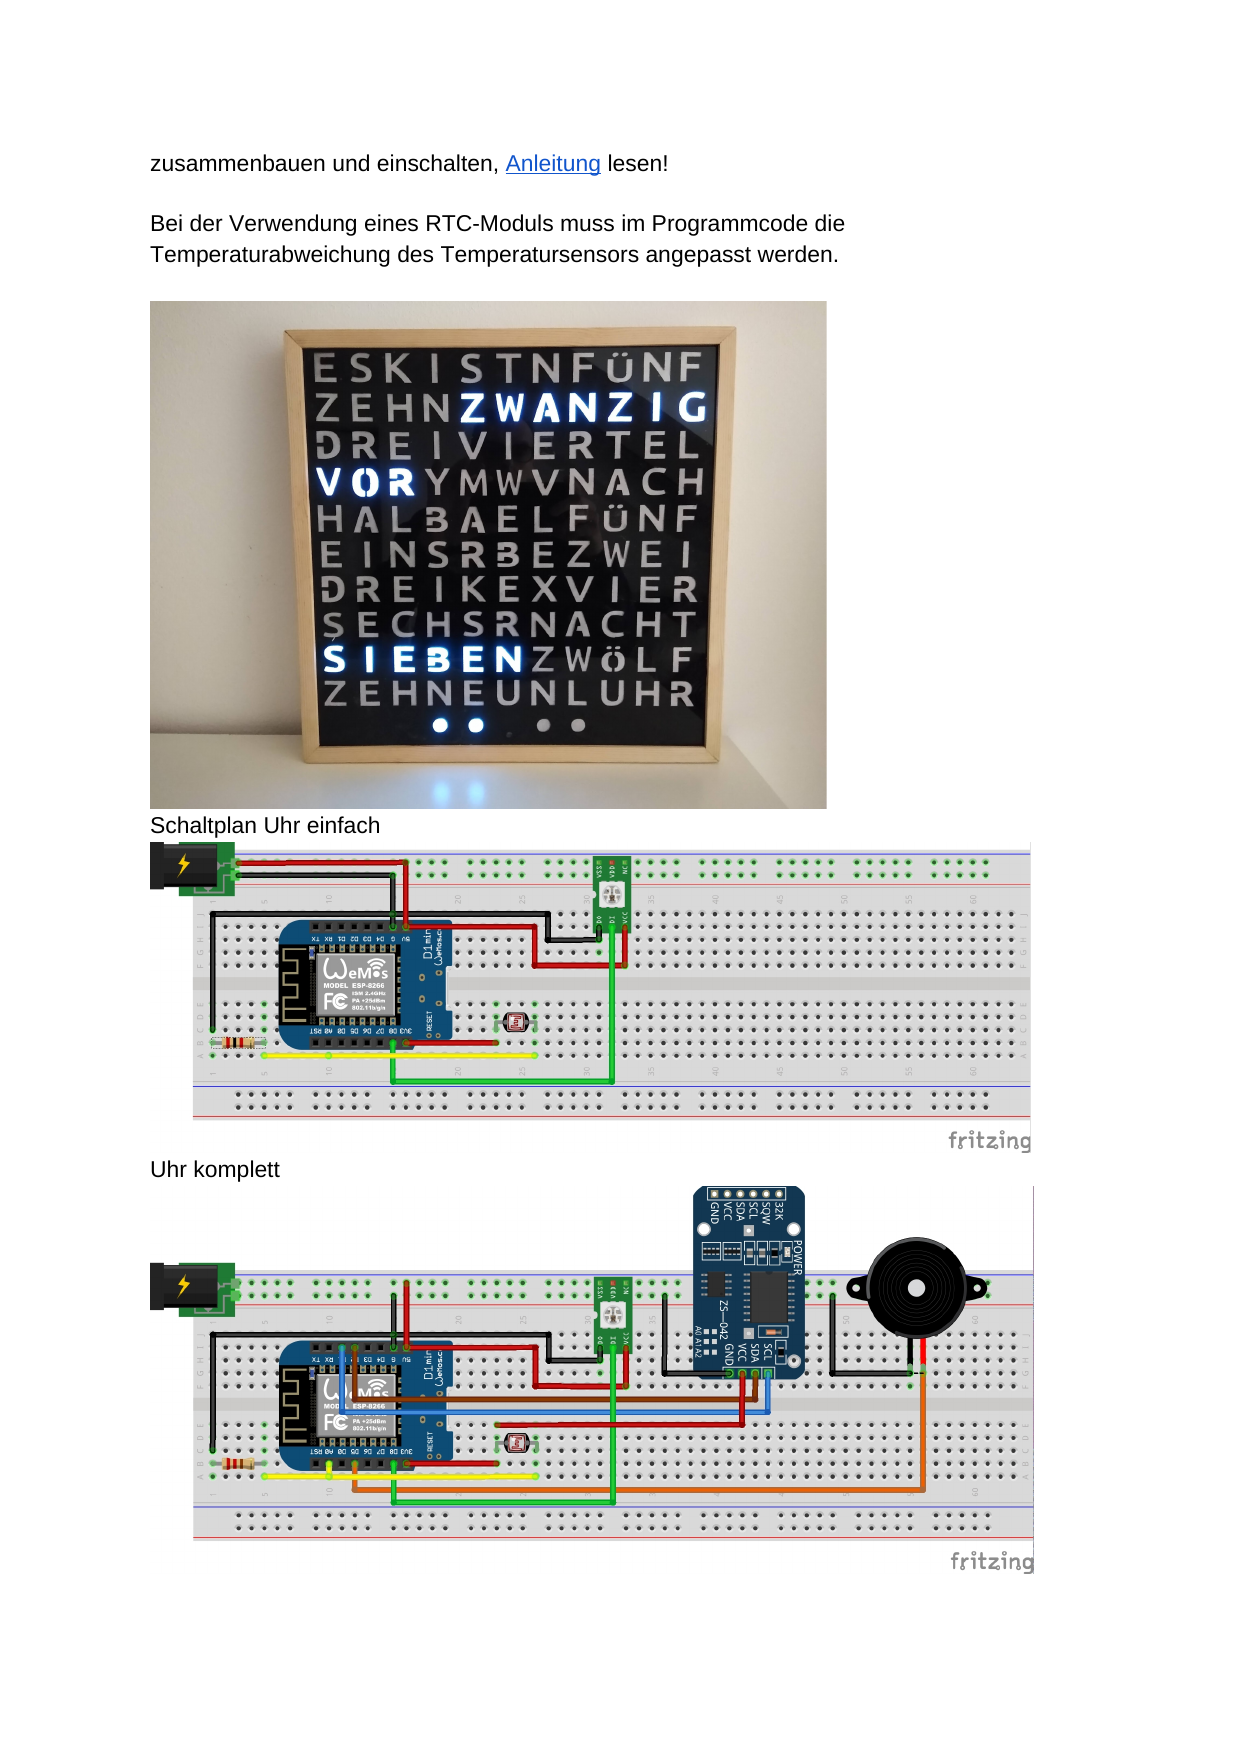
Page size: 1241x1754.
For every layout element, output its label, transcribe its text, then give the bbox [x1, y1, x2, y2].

text Uhr komplett [150, 1156, 1090, 1182]
picture [150, 842, 1031, 1153]
text Schaltplan Uhr einfach [150, 812, 1090, 838]
text Bei der Verwendung eines RTC-Moduls muss im Programmcode die Temperaturabweichung des Temperatursensors angepasst werden. [150, 210, 1090, 267]
picture [150, 1186, 1034, 1574]
picture [150, 301, 827, 809]
text zusammenbauen und einschalten, Anleitung lesen! [150, 150, 1090, 176]
